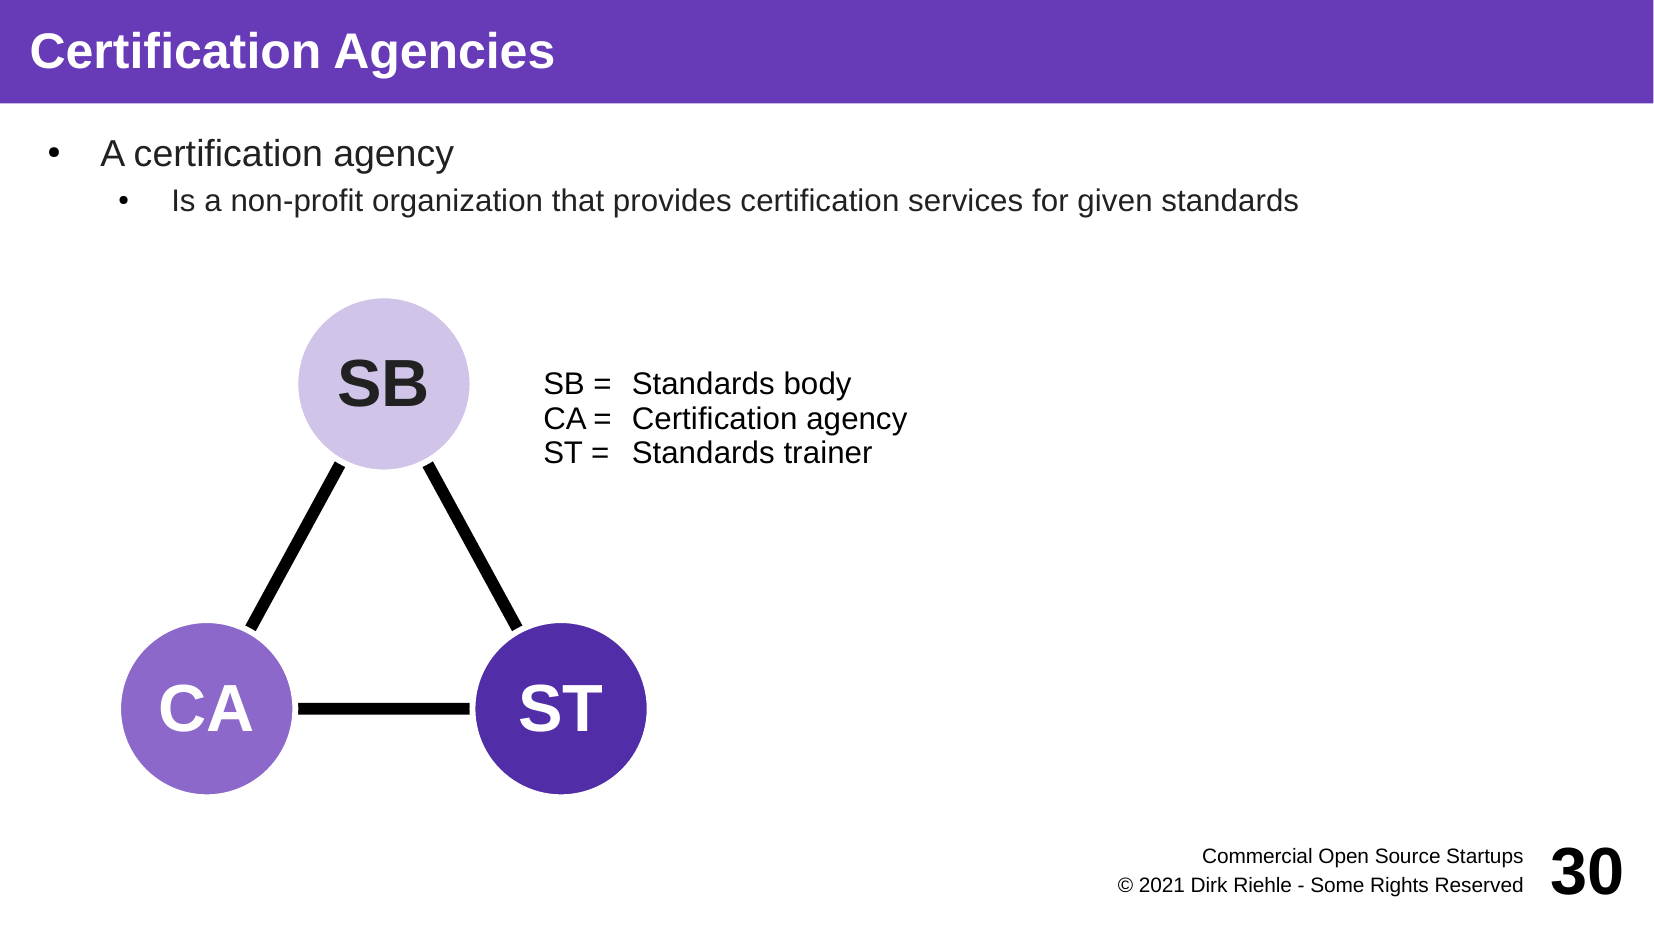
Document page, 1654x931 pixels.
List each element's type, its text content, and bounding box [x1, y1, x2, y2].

text_box CA [118, 620, 296, 798]
text_box SB [295, 295, 473, 473]
list A certification agency Is a non-profit organization that provides certification services for given standards [29, 132, 1625, 813]
title Certification Agencies [0, 0, 1654, 104]
text_box ST [472, 620, 650, 798]
text_box SB = Standards body CA = Certification agency ST = Standards trainer [531, 354, 945, 591]
